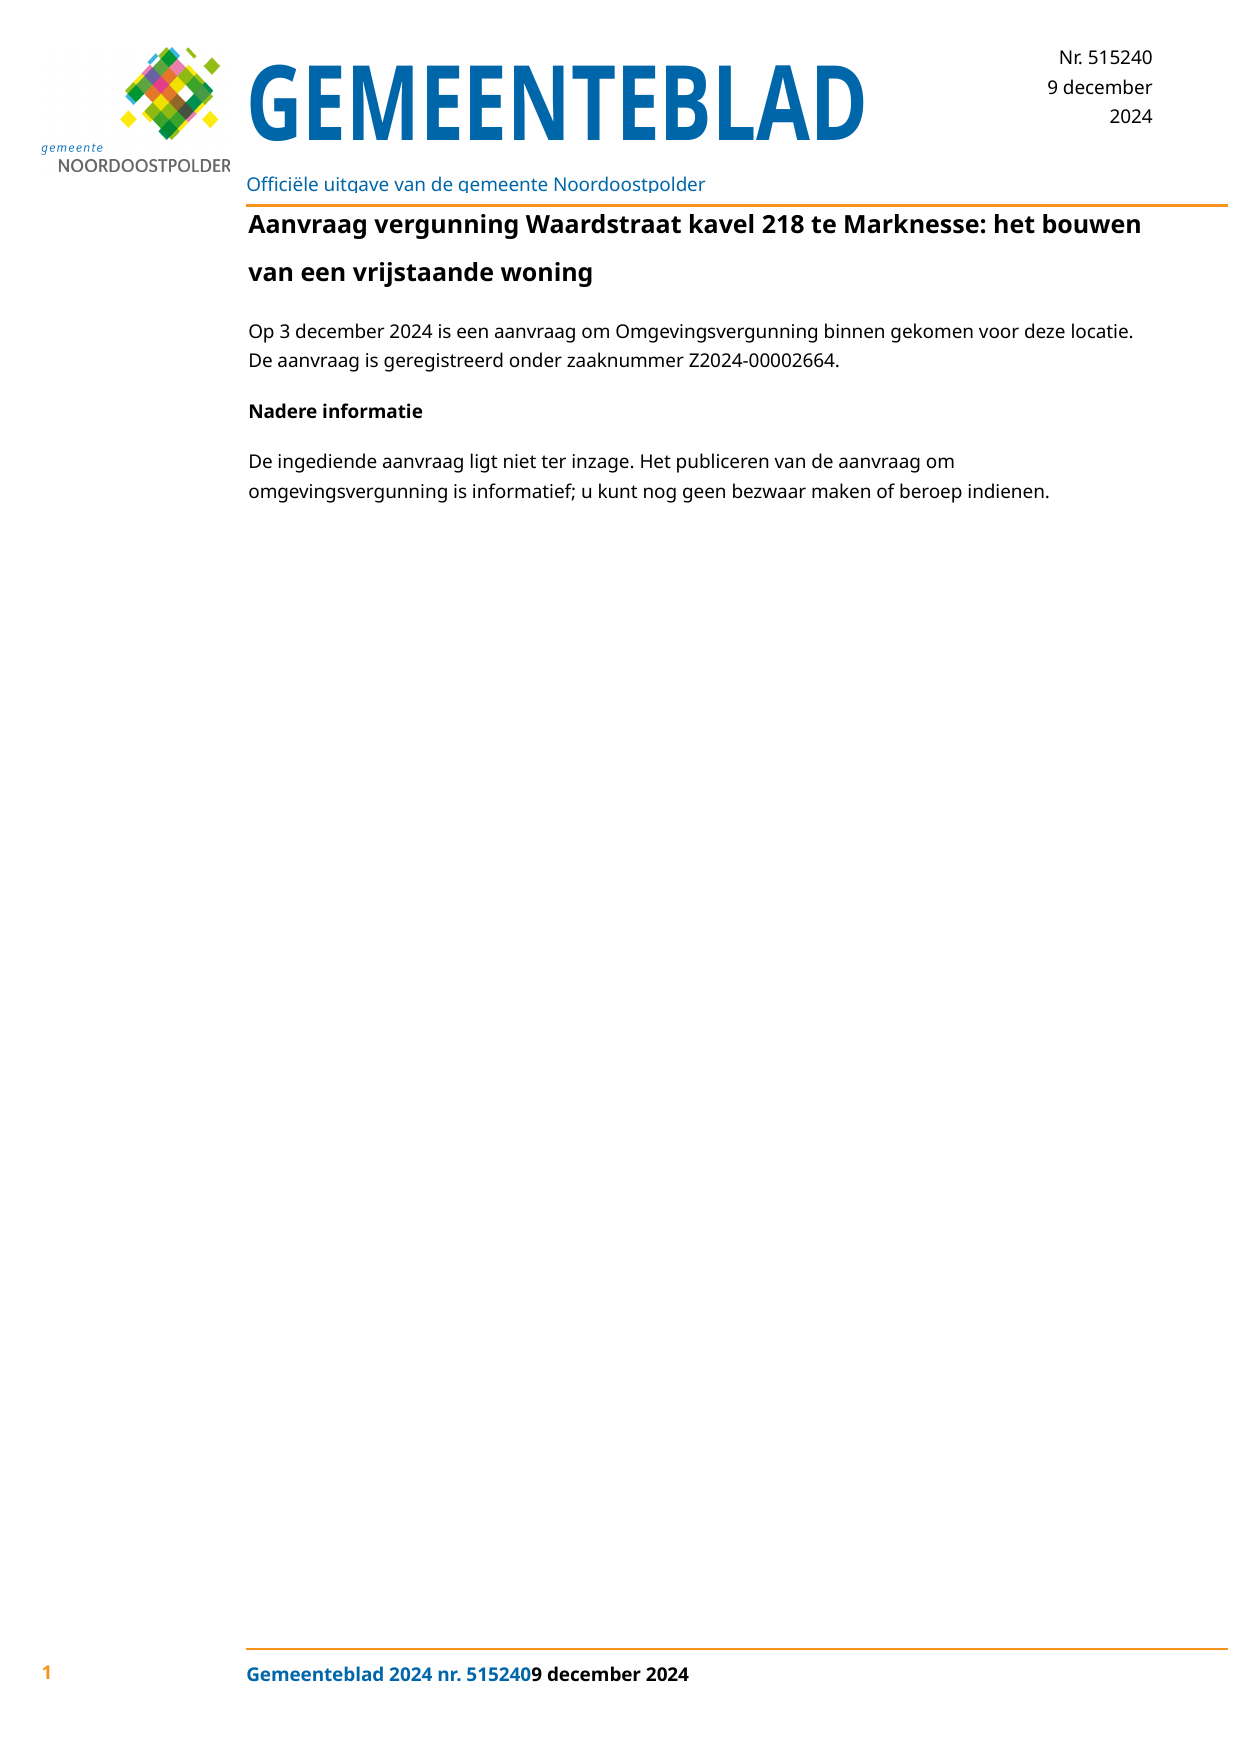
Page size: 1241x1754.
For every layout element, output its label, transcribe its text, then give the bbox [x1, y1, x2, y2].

text Nadere informatie [248, 398, 1152, 424]
text Aanvraag vergunning Waardstraat kavel 218 te Marknesse: het bouwen van een vrijstaande woning [248, 207, 1152, 288]
text Op 3 december 2024 is een aanvraag om Omgevingsvergunning binnen gekomen voor deze locatie. De aanvraag is geregistreerd onder zaaknummer Z2024-00002664. [248, 318, 1152, 373]
text De ingediende aanvraag ligt niet ter inzage. Het publiceren van de aanvraag om omgevingsvergunning is informatief; u kunt nog geen bezwaar maken of beroep indienen. [248, 448, 1152, 504]
picture [41, 47, 231, 172]
